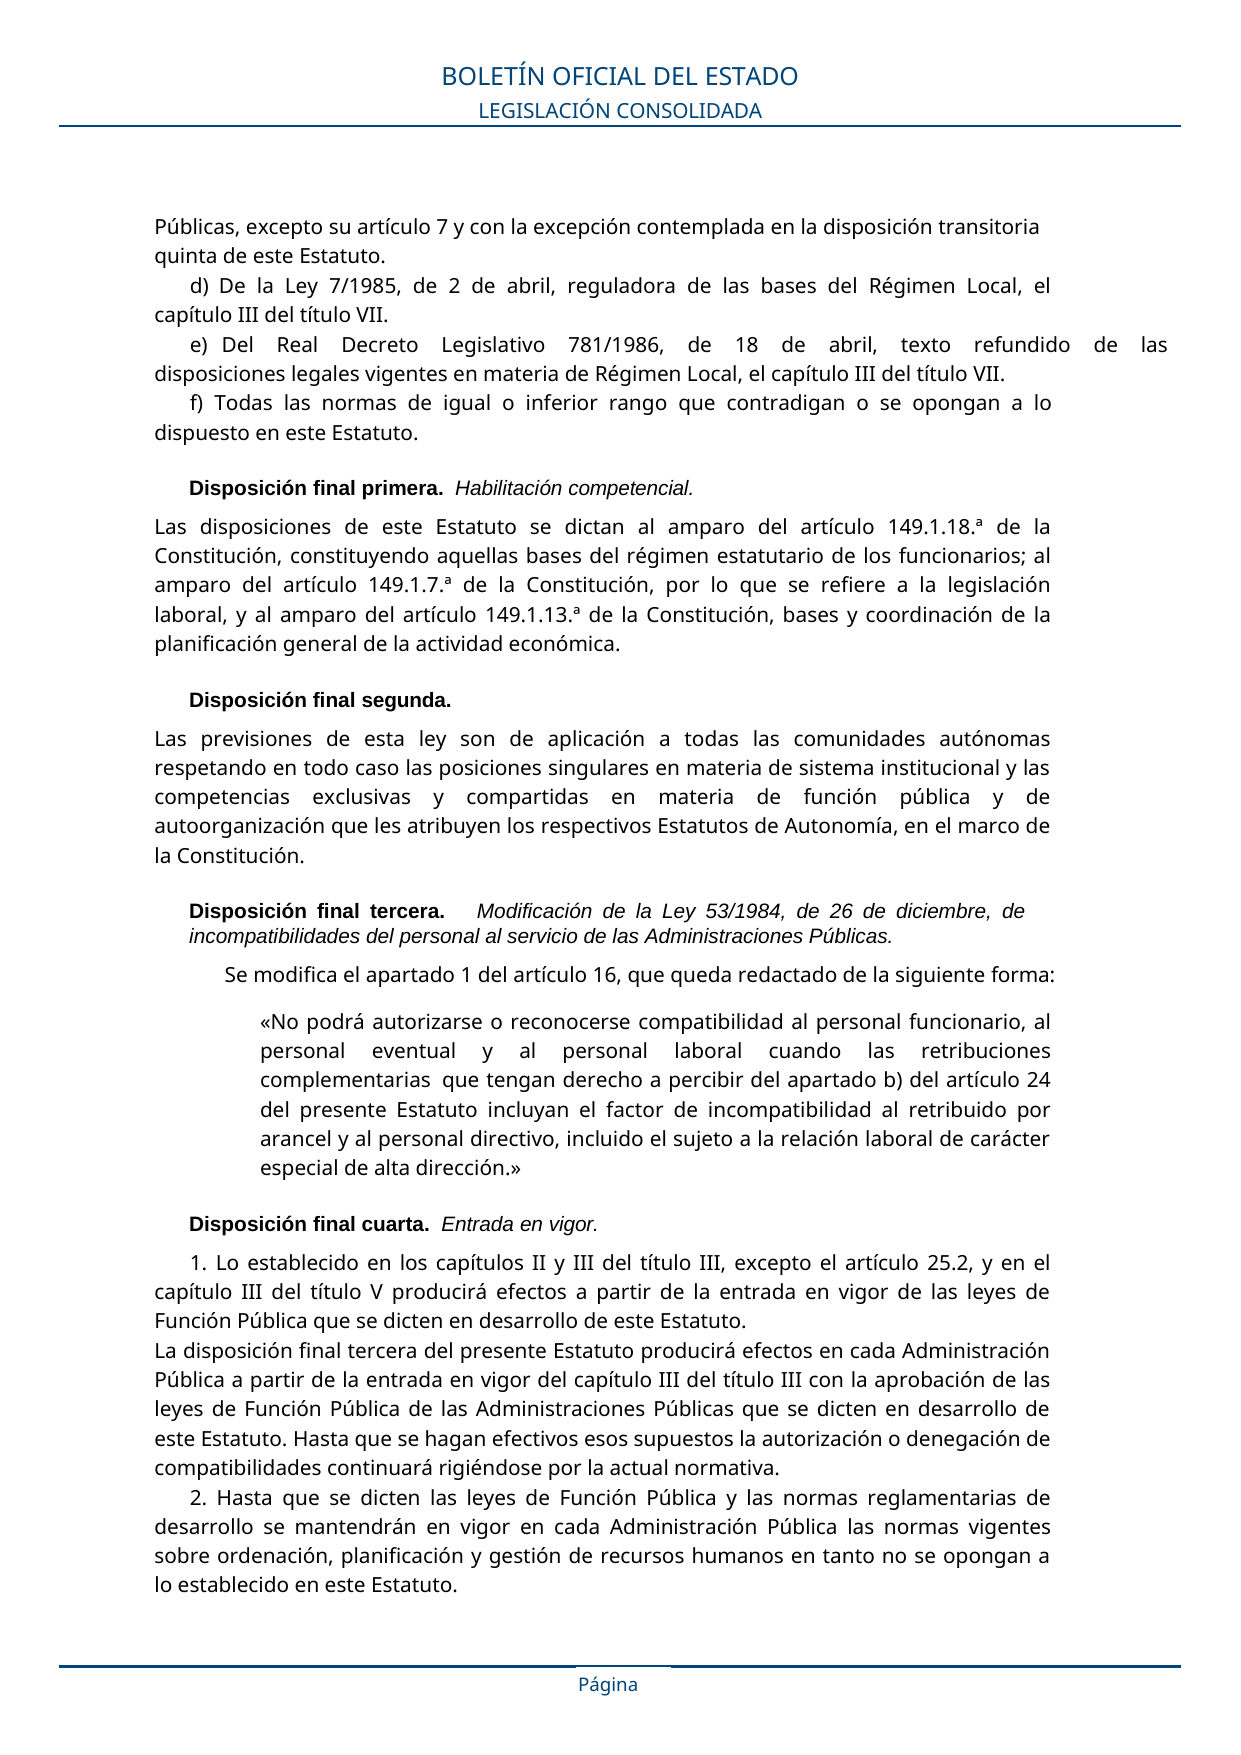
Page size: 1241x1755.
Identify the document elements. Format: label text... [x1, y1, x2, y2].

text Las previsiones de esta ley son de aplicación a todas las comunidades autónomas respetando en todo caso las posiciones singulares en materia de sistema institucional y las competencias exclusivas y compartidas en materia de función pública y de autoorganización que les atribuyen los respectivos Estatutos de Autonomía, en el marco de la Constitución. [154, 724, 1052, 869]
text Disposición final cuarta. Entrada en vigor. [189, 1212, 1168, 1236]
text Disposición final primera. Habilitación competencial. [189, 476, 1168, 500]
list Del Real Decreto Legislativo 781/1986, de 18 de abril, texto refundido de las disposiciones legales vigentes en materia de Régimen Local, el capítulo III del título VII. [154, 330, 1168, 387]
text Las disposiciones de este Estatuto se dictan al amparo del artículo 149.1.18.ª de la Constitución, constituyendo aquellas bases del régimen estatutario de los funcionarios; al amparo del artículo 149.1.7.ª de la Constitución, por lo que se refiere a la legislación laboral, y al amparo del artículo 149.1.13.ª de la Constitución, bases y coordinación de la planificación general de la actividad económica. [154, 512, 1052, 658]
list De la Ley 7/1985, de 2 de abril, reguladora de las bases del Régimen Local, el capítulo III del título VII. [154, 271, 1052, 329]
list Todas las normas de igual o inferior rango que contradigan o se opongan a lo dispuesto en este Estatuto. [154, 388, 1052, 446]
text Disposición final tercera. Modificación de la Ley 53/1984, de 26 de diciembre, de incompatibilidades del personal al servicio de las Administraciones Públicas. [189, 899, 1052, 948]
text Públicas, excepto su artículo 7 y con la excepción contemplada en la disposición transitoria quinta de este Estatuto. [154, 212, 1052, 270]
subtitle Disposición final segunda. [189, 688, 1168, 712]
text La disposición final tercera del presente Estatuto producirá efectos en cada Administración Pública a partir de la entrada en vigor del capítulo III del título III con la aprobación de las leyes de Función Pública de las Administraciones Públicas que se dicten en desarrollo de este Estatuto. Hasta que se hagan efectivos esos supuestos la autorización o denegación de compatibilidades continuará rigiéndose por la actual normativa. [154, 1336, 1052, 1481]
text «No podrá autorizarse o reconocerse compatibilidad al personal funcionario, al personal eventual y al personal laboral cuando las retribuciones complementarias que tengan derecho a percibir del apartado b) del artículo 24 del presente Estatuto incluyan el factor de incompatibilidad al retribuido por arancel y al personal directivo, incluido el sujeto a la relación laboral de carácter especial de alta dirección.» [260, 1007, 1052, 1182]
list Lo establecido en los capítulos II y III del título III, excepto el artículo 25.2, y en el capítulo III del título V producirá efectos a partir de la entrada en vigor de las leyes de Función Pública que se dicten en desarrollo de este Estatuto. [154, 1248, 1052, 1335]
list Hasta que se dicten las leyes de Función Pública y las normas reglamentarias de desarrollo se mantendrán en vigor en cada Administración Pública las normas vigentes sobre ordenación, planificación y gestión de recursos humanos en tanto no se opongan a lo establecido en este Estatuto. [154, 1483, 1052, 1599]
text Se modifica el apartado 1 del artículo 16, que queda redactado de la siguiente forma: [224, 960, 1168, 988]
